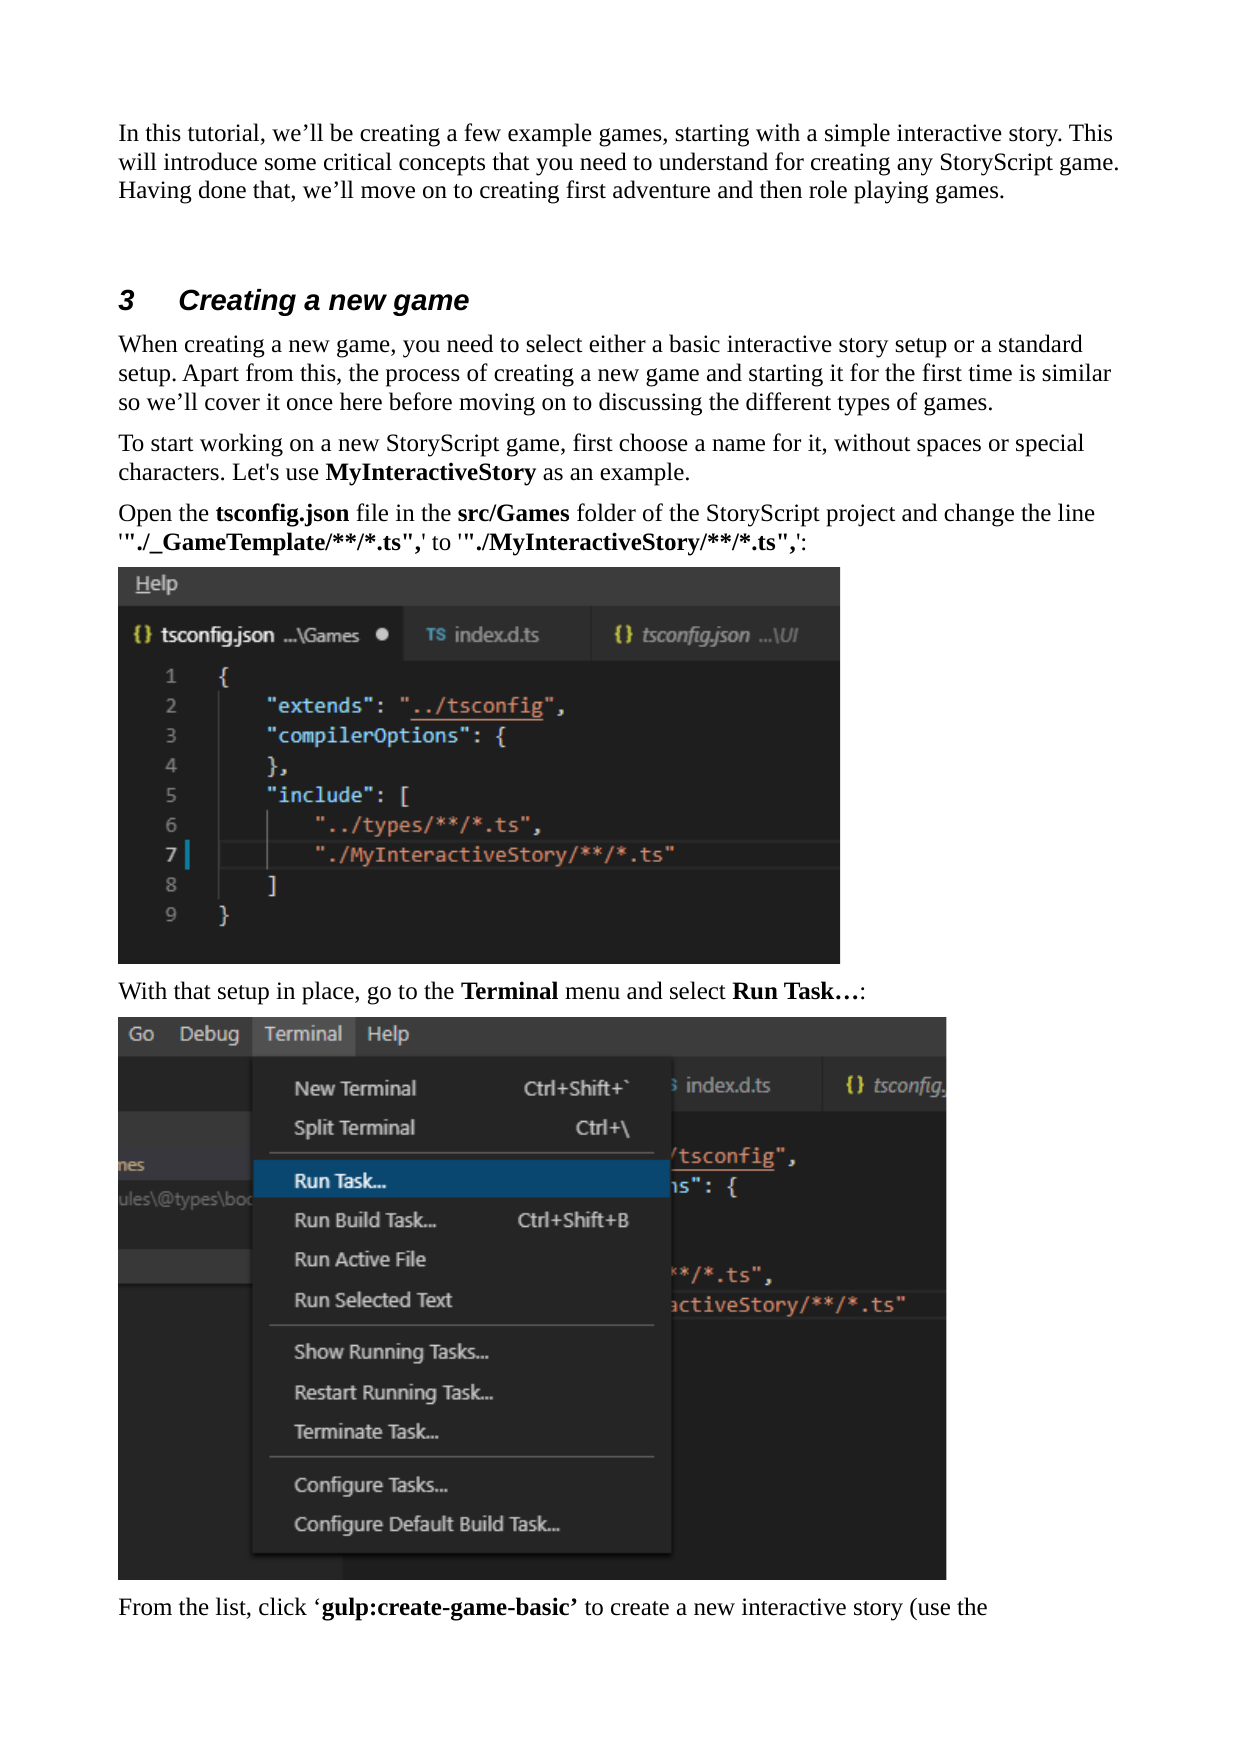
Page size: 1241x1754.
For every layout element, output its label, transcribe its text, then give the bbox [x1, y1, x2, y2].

text With that setup in place, go to the Terminal menu and select Run Task…: [118, 976, 1122, 1004]
text In this tutorial, we’ll be creating a few example games, starting with a simple interactive story. This will introduce some critical concepts that you need to understand for creating any StoryScript game. Having done that, we’ll move on to creating first adventure and then role playing games. [118, 118, 1122, 204]
text From the list, click ‘gulp:create-game-basic’ to create a new interactive story (use the [118, 1592, 1122, 1621]
text Open the tsconfig.json file in the src/Games folder of the StoryScript project and change the line '"./_GameTemplate/**/*.ts",' to '"./MyInteractiveStory/**/*.ts",': [118, 498, 1122, 555]
text When creating a new game, you need to select either a basic interactive story setup or a standard setup. Apart from this, the process of creating a new game and starting it for the first time is similar so we’ll cover it once here before moving on to discussing the different types of games. [118, 329, 1122, 415]
subtitle Creating a new game [118, 283, 1122, 317]
text To start working on a new StoryScript game, first choose a name for it, without spaces or special characters. Let's use MyInteractiveStory as an example. [118, 428, 1122, 485]
